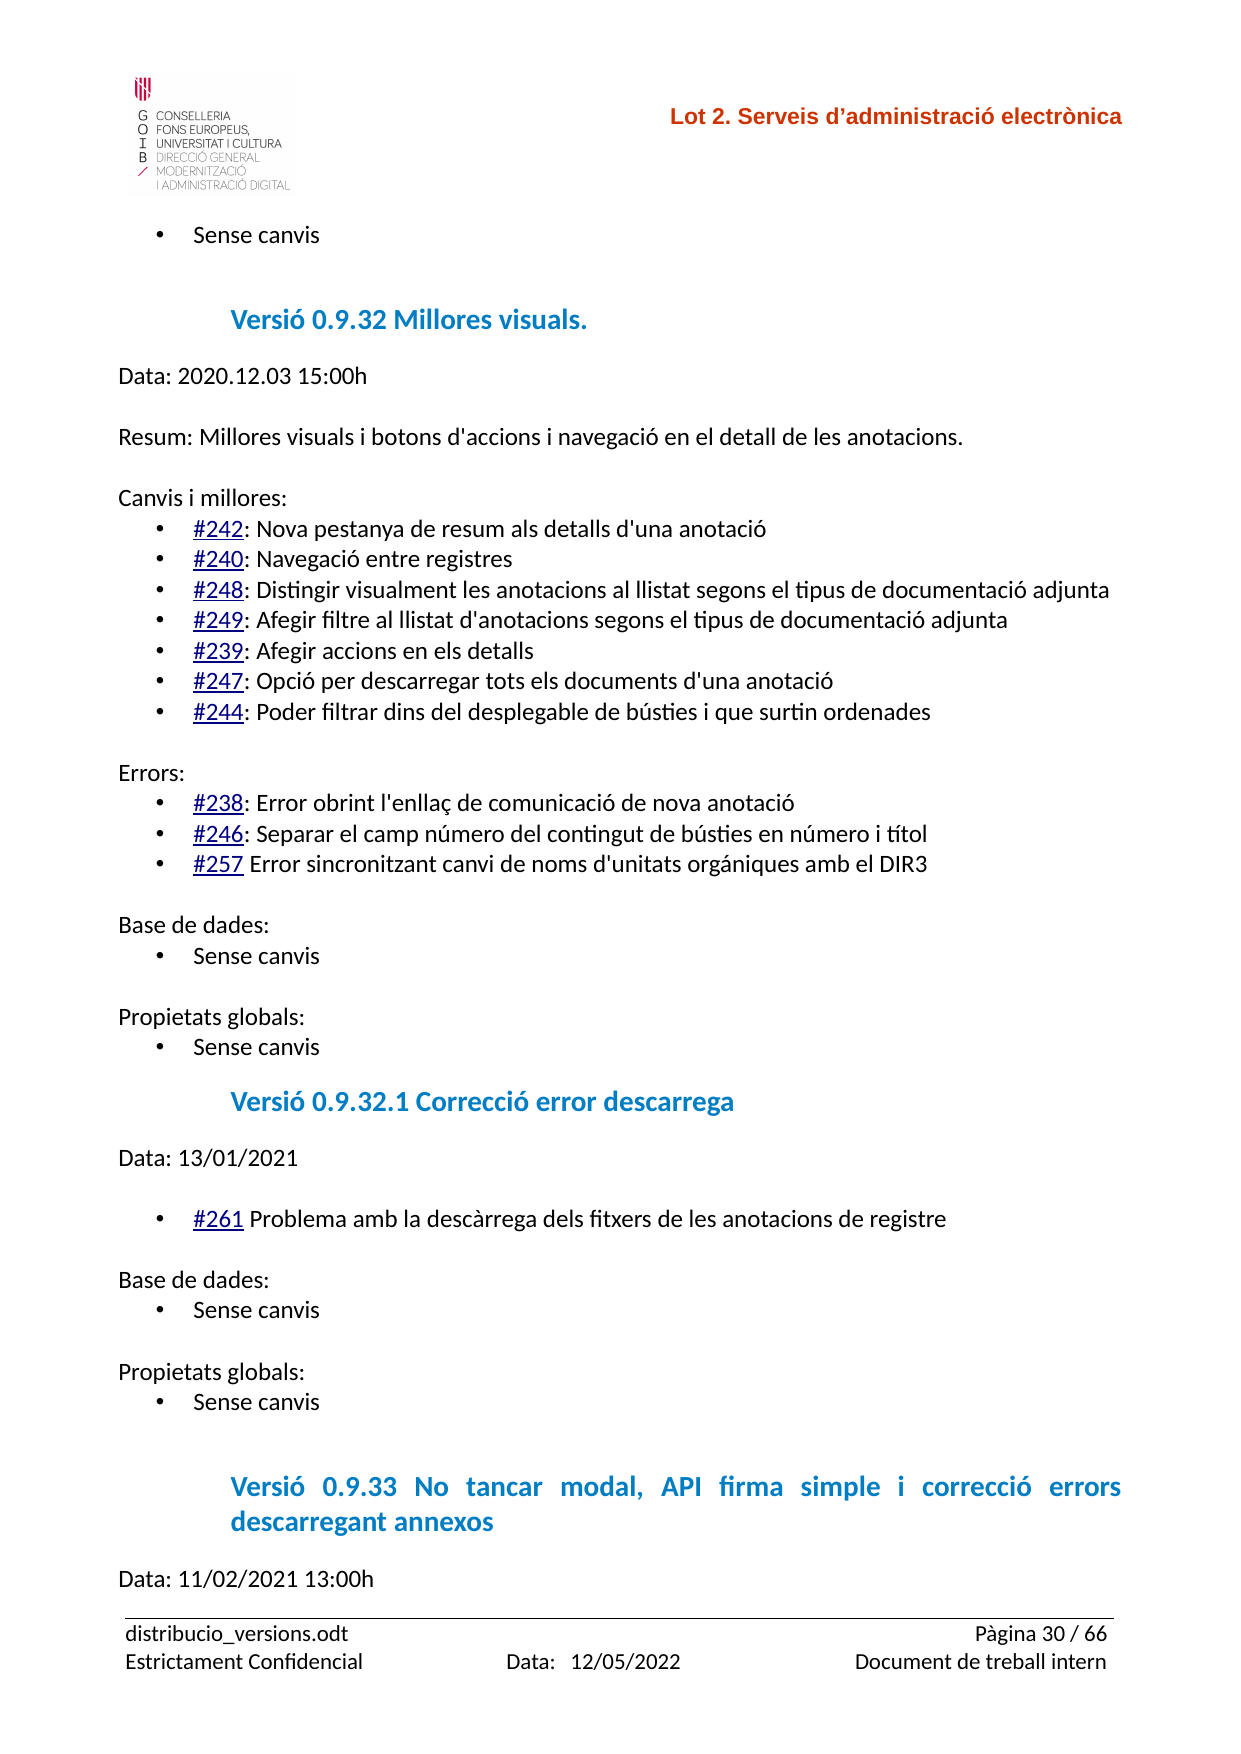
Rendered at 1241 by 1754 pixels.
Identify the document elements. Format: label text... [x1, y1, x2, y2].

text Data: 11/02/2021 13:00h [118, 1563, 1122, 1593]
list #238: Error obrint l'enllaç de comunicació de nova anotació [156, 787, 1122, 818]
subtitle Versió 0.9.32.1 Correcció error descarrega [153, 1083, 1122, 1118]
text Data: 2020.12.03 15:00h [118, 360, 1122, 391]
list Sense canvis [156, 1032, 1122, 1062]
text Propietats globals: [118, 1356, 1122, 1386]
subtitle Versió 0.9.32 Millores visuals. [153, 301, 1122, 336]
list Sense canvis [156, 940, 1122, 971]
list #247: Opció per descarregar tots els documents d'una anotació [156, 665, 1122, 696]
list Sense canvis [156, 1386, 1122, 1417]
list #248: Distingir visualment les anotacions al llistat segons el tipus de documentació adjunta [156, 574, 1122, 604]
text Resum: Millores visuals i botons d'accions i navegació en el detall de les anotacions. [118, 421, 1122, 452]
list Sense canvis [156, 219, 1122, 250]
list #242: Nova pestanya de resum als detalls d'una anotació [156, 513, 1122, 543]
list #246: Separar el camp número del contingut de bústies en número i títol [156, 818, 1122, 848]
list #249: Afegir filtre al llistat d'anotacions segons el tipus de documentació adjunta [156, 604, 1122, 635]
text Data: 13/01/2021 [118, 1142, 1122, 1172]
list #244: Poder filtrar dins del desplegable de bústies i que surtin ordenades [156, 696, 1122, 726]
list Sense canvis [156, 1294, 1122, 1325]
list #261 Problema amb la descàrrega dels fitxers de les anotacions de registre [156, 1203, 1122, 1233]
text Canvis i millores: [118, 482, 1122, 513]
text Base de dades: [118, 1264, 1122, 1294]
picture [126, 70, 299, 197]
list #239: Afegir accions en els detalls [156, 635, 1122, 665]
text Propietats globals: [118, 1001, 1122, 1032]
text Base de dades: [118, 909, 1122, 940]
text Errors: [118, 757, 1122, 787]
list #240: Navegació entre registres [156, 543, 1122, 574]
subtitle Versió 0.9.33 No tancar modal, API firma simple i correcció errors descarregant annexos [153, 1468, 1122, 1539]
list #257 Error sincronitzant canvi de noms d'unitats orgániques amb el DIR3 [156, 848, 1122, 879]
